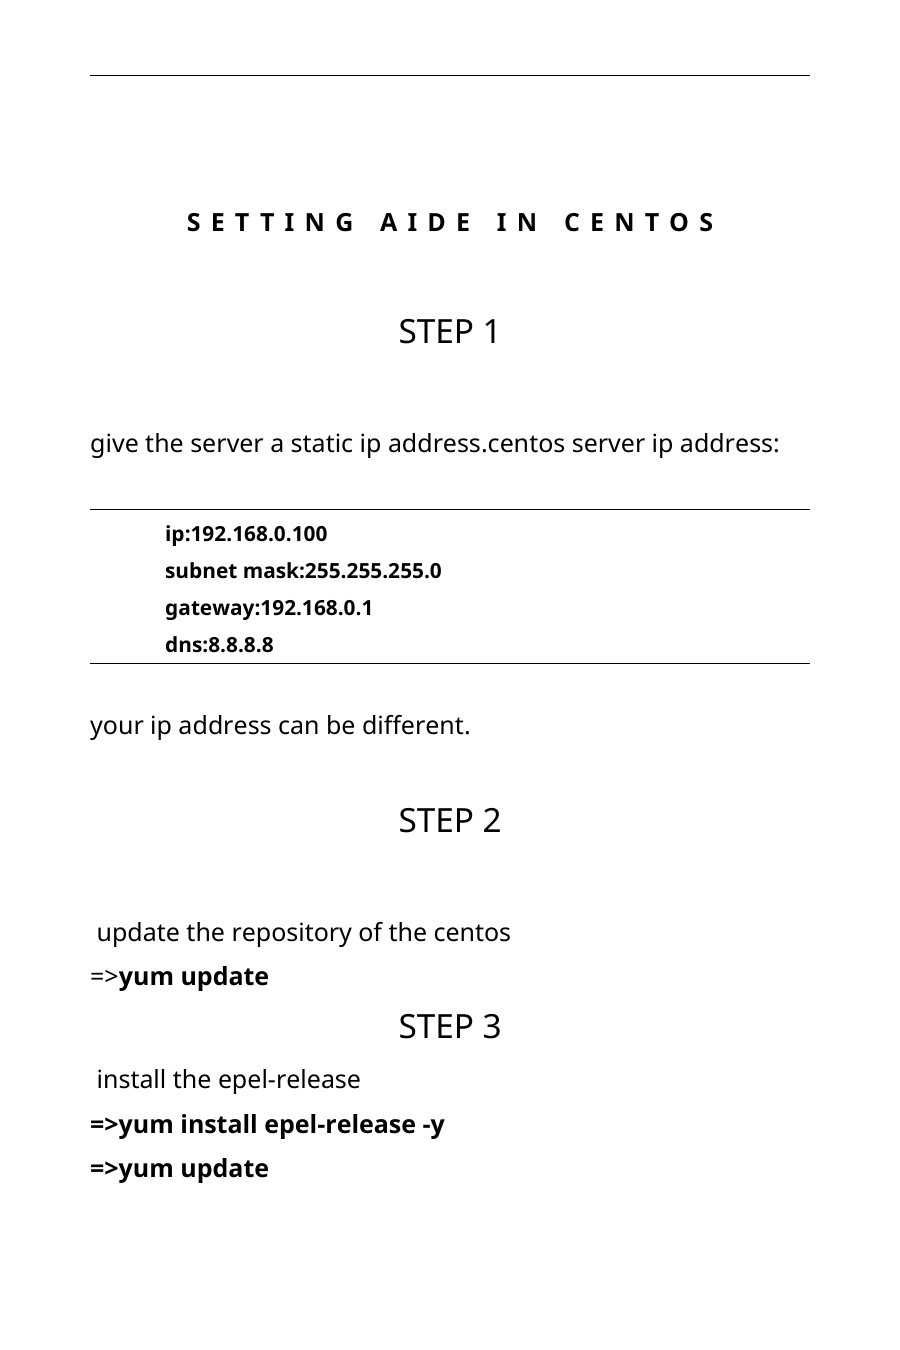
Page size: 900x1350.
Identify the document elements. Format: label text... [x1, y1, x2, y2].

text dns:8.8.8.8 [90, 630, 810, 663]
text =>yum update [90, 1151, 810, 1184]
text subnet mask:255.255.255.0 [90, 556, 810, 584]
text ip:192.168.0.100 [90, 519, 810, 548]
text =>yum install epel-release -y [90, 1106, 810, 1140]
text your ip address can be different. [90, 708, 810, 742]
text install the epel-release [90, 1062, 810, 1096]
text STEP 3 [90, 1003, 810, 1048]
text STEP 1 [90, 308, 810, 354]
subtitle SETTING AIDE IN CENTOS [90, 205, 810, 239]
text STEP 2 [90, 797, 810, 842]
text =>yum update [90, 959, 810, 993]
text give the server a static ip address.centos server ip address: [90, 426, 810, 460]
text update the repository of the centos [90, 914, 810, 948]
text gateway:192.168.0.1 [90, 593, 810, 621]
